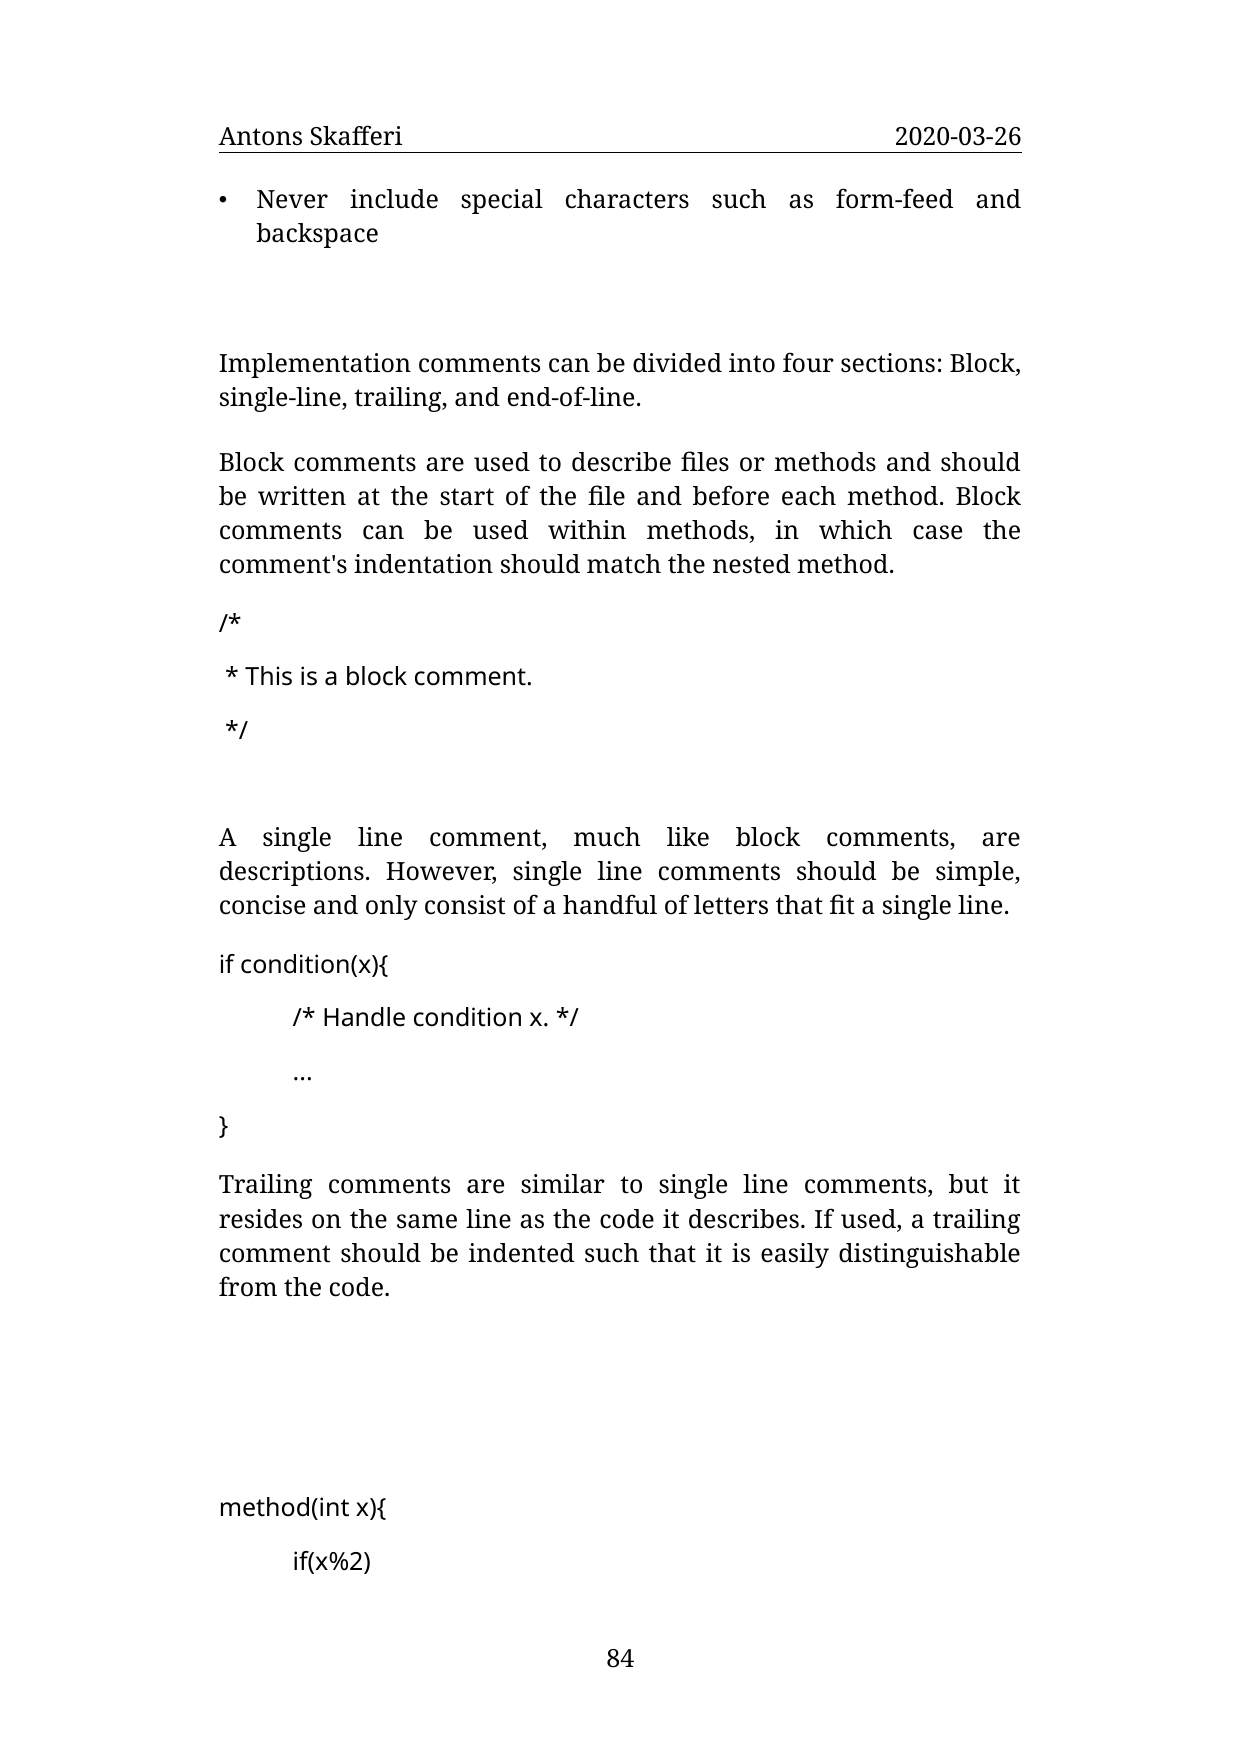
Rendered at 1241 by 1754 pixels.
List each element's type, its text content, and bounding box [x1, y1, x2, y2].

text if(x%2) [218, 1543, 1022, 1577]
text A single line comment, much like block comments, are descriptions. However, single line comments should be simple, concise and only consist of a handful of letters that fit a single line. [218, 819, 1022, 921]
text method(int x){ [218, 1489, 1022, 1523]
text /* [218, 605, 1022, 639]
text */ [218, 713, 1022, 747]
list Never include special characters such as form-feed and backspace [218, 182, 1022, 250]
text Implementation comments can be divided into four sections: Block, single-line, trailing, and end-of-line. [218, 345, 1022, 413]
text Block comments are used to describe files or methods and should be written at the start of the file and before each method. Block comments can be used within methods, in which case the comment's indentation should match the nested method. [218, 444, 1022, 581]
text * This is a block comment. [218, 659, 1022, 693]
text /* Handle condition x. */ [218, 1000, 1022, 1034]
text Trailing comments are similar to single line comments, but it resides on the same line as the code it describes. If used, a trailing comment should be indented such that it is easily distinguishable from the code. [218, 1167, 1022, 1303]
text ... [218, 1054, 1022, 1088]
text if condition(x){ [218, 946, 1022, 980]
text } [218, 1107, 1022, 1142]
